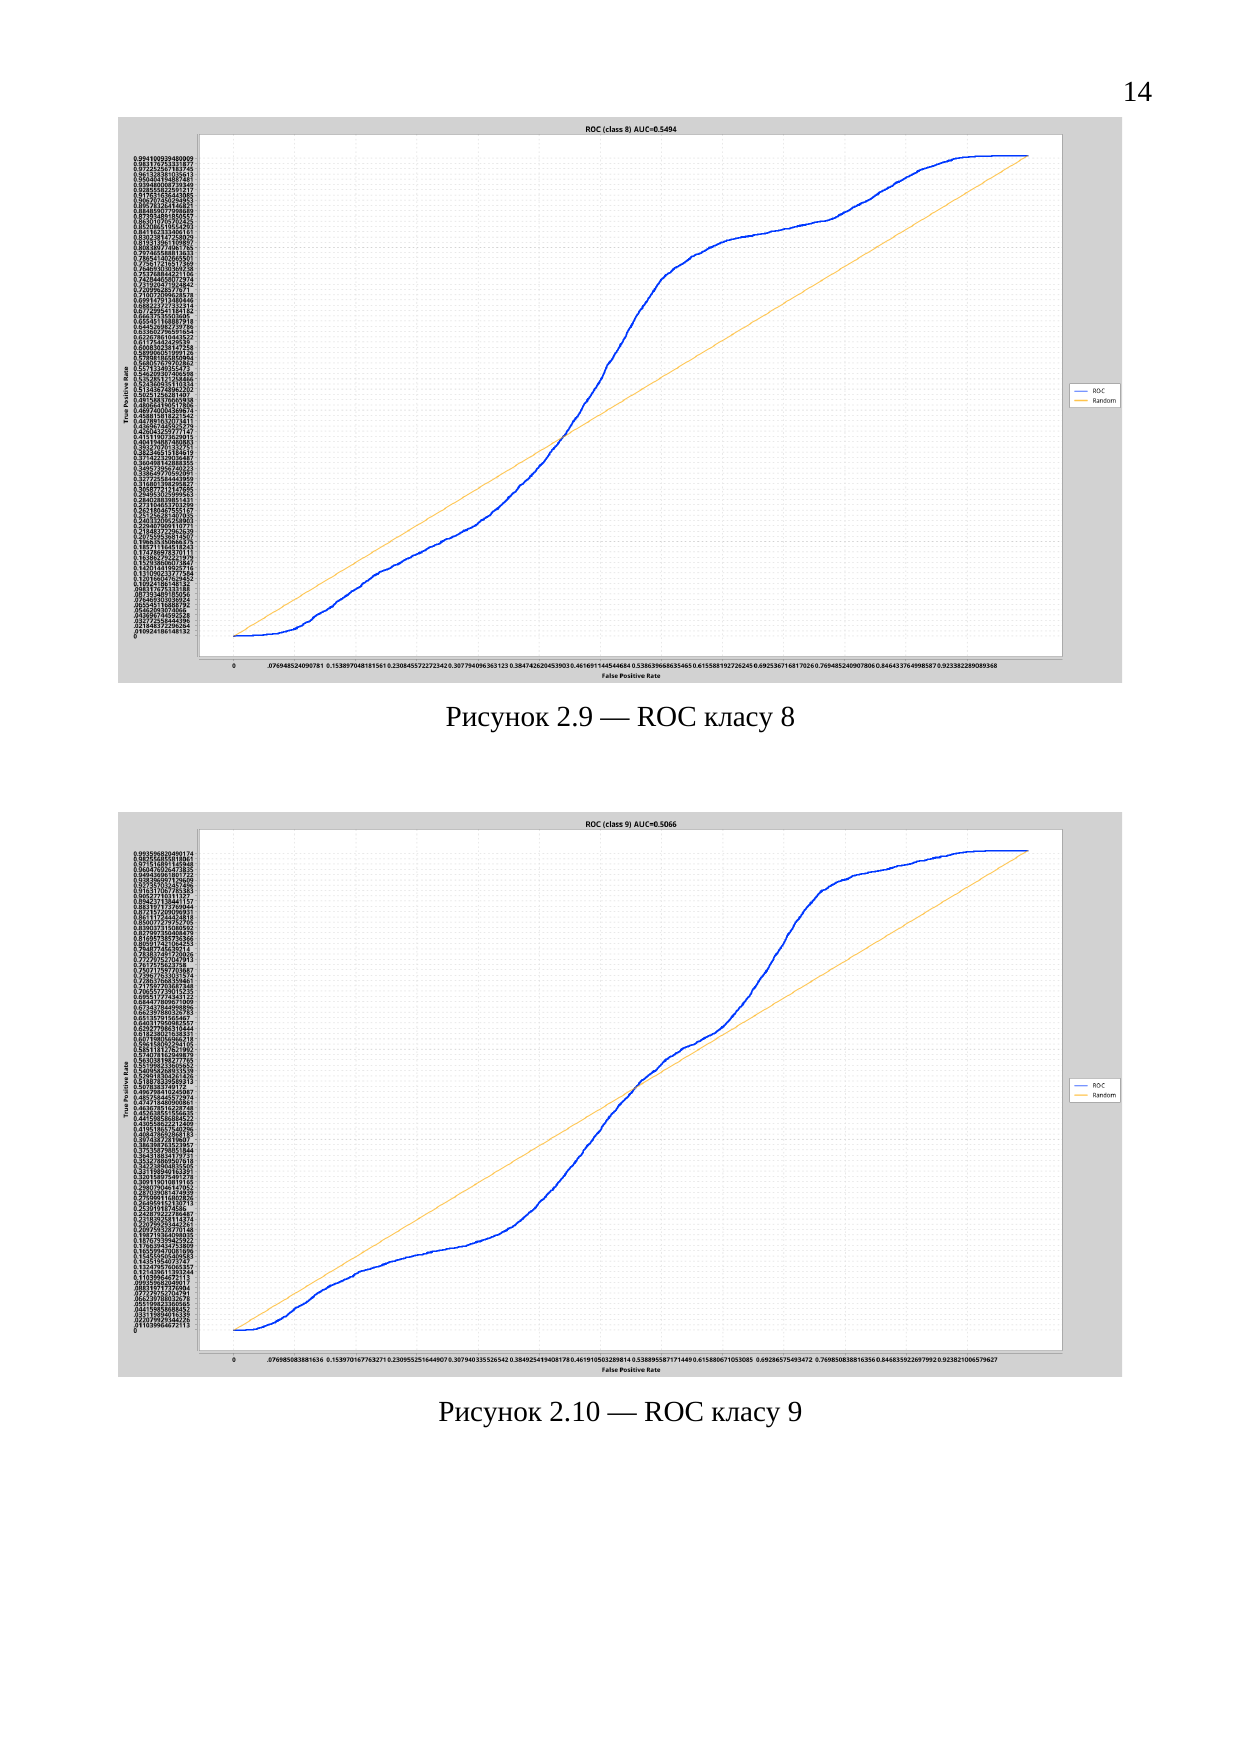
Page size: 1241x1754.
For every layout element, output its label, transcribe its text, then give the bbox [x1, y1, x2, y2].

picture [118, 117, 1123, 683]
text Рисунок 2.9 — ROC класу 8 [118, 683, 1122, 733]
picture [118, 812, 1123, 1377]
text Рисунок 2.10 — ROC класу 9 [118, 1377, 1122, 1427]
